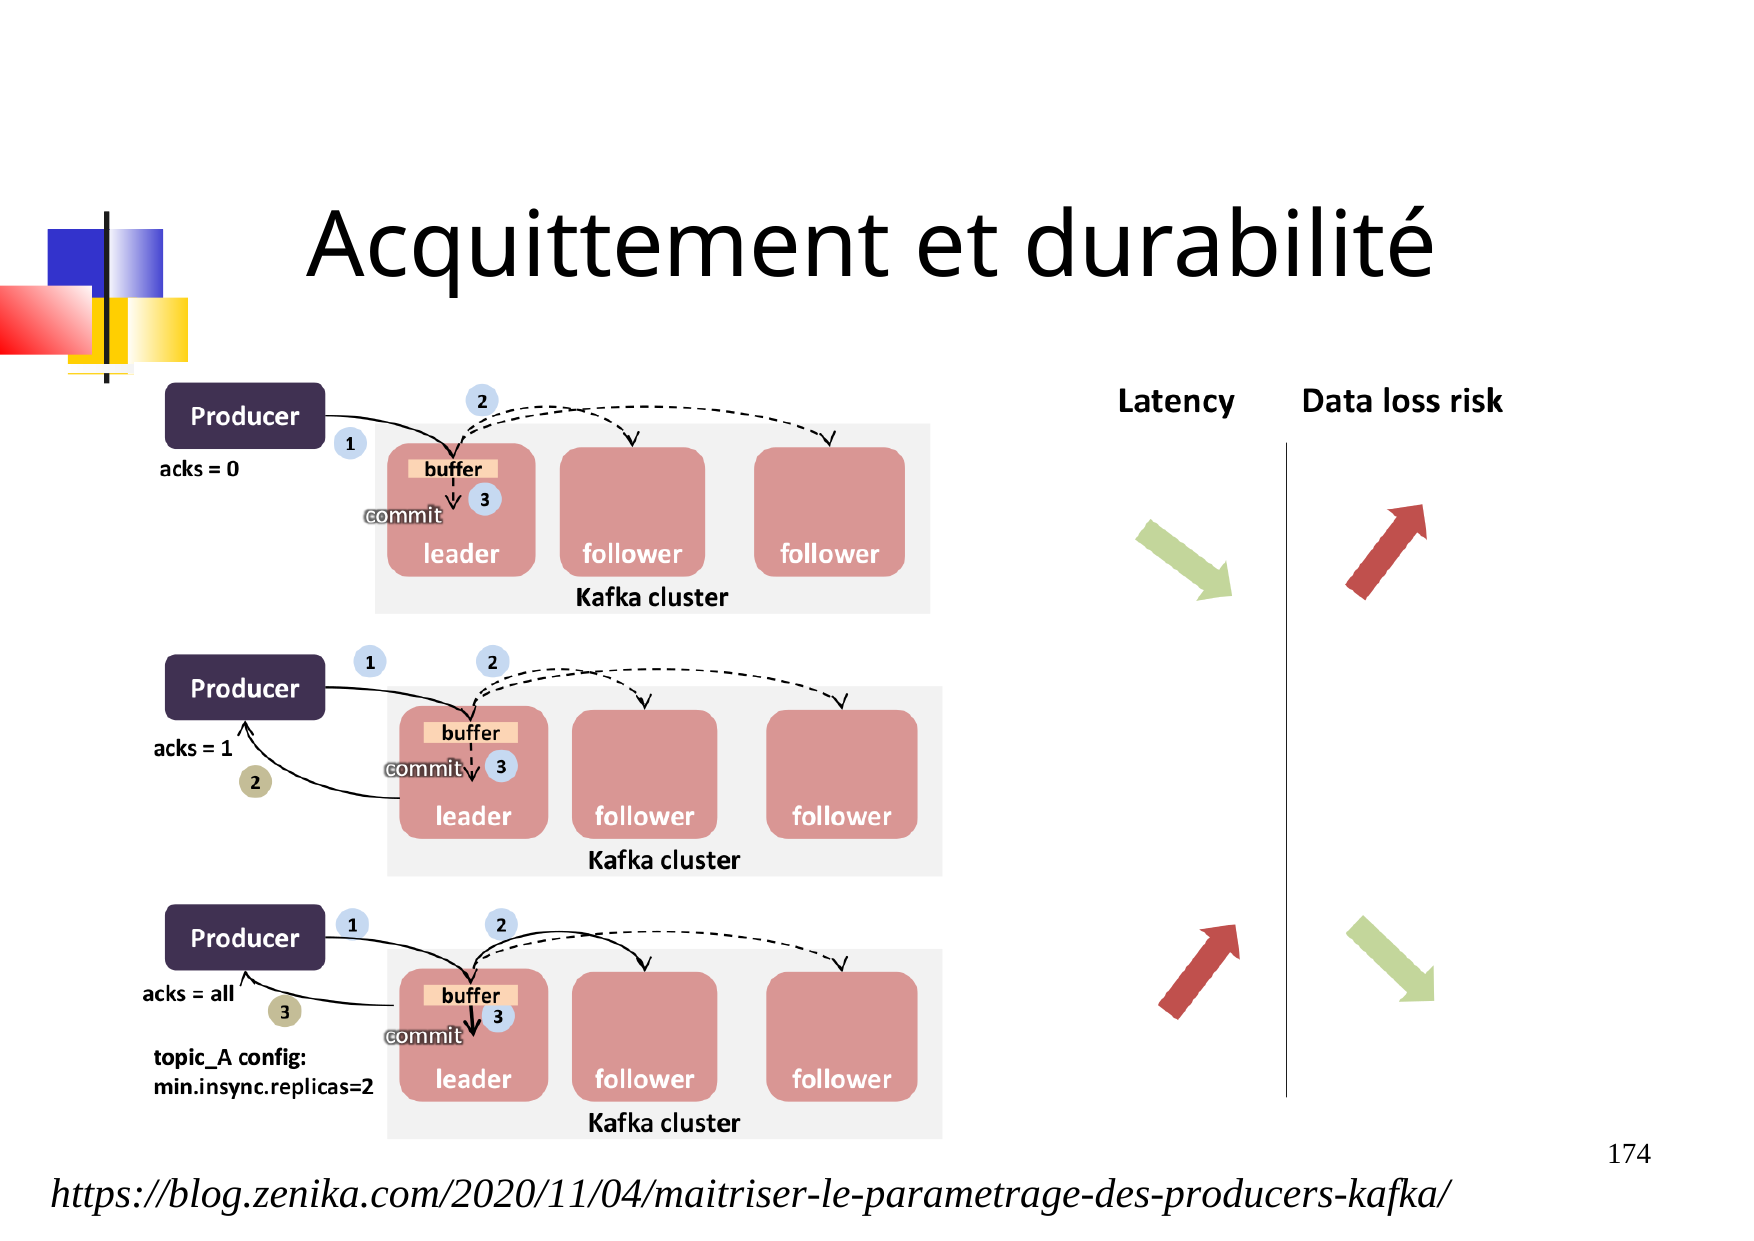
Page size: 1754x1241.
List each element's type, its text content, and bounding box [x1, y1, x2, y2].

title Acquittement et durabilité [179, 139, 1567, 351]
picture [134, 362, 1554, 1146]
text_box https://blog.zenika.com/2020/11/04/maitriser-le-parametrage-des-producers-kafka/ [35, 1162, 1728, 1235]
